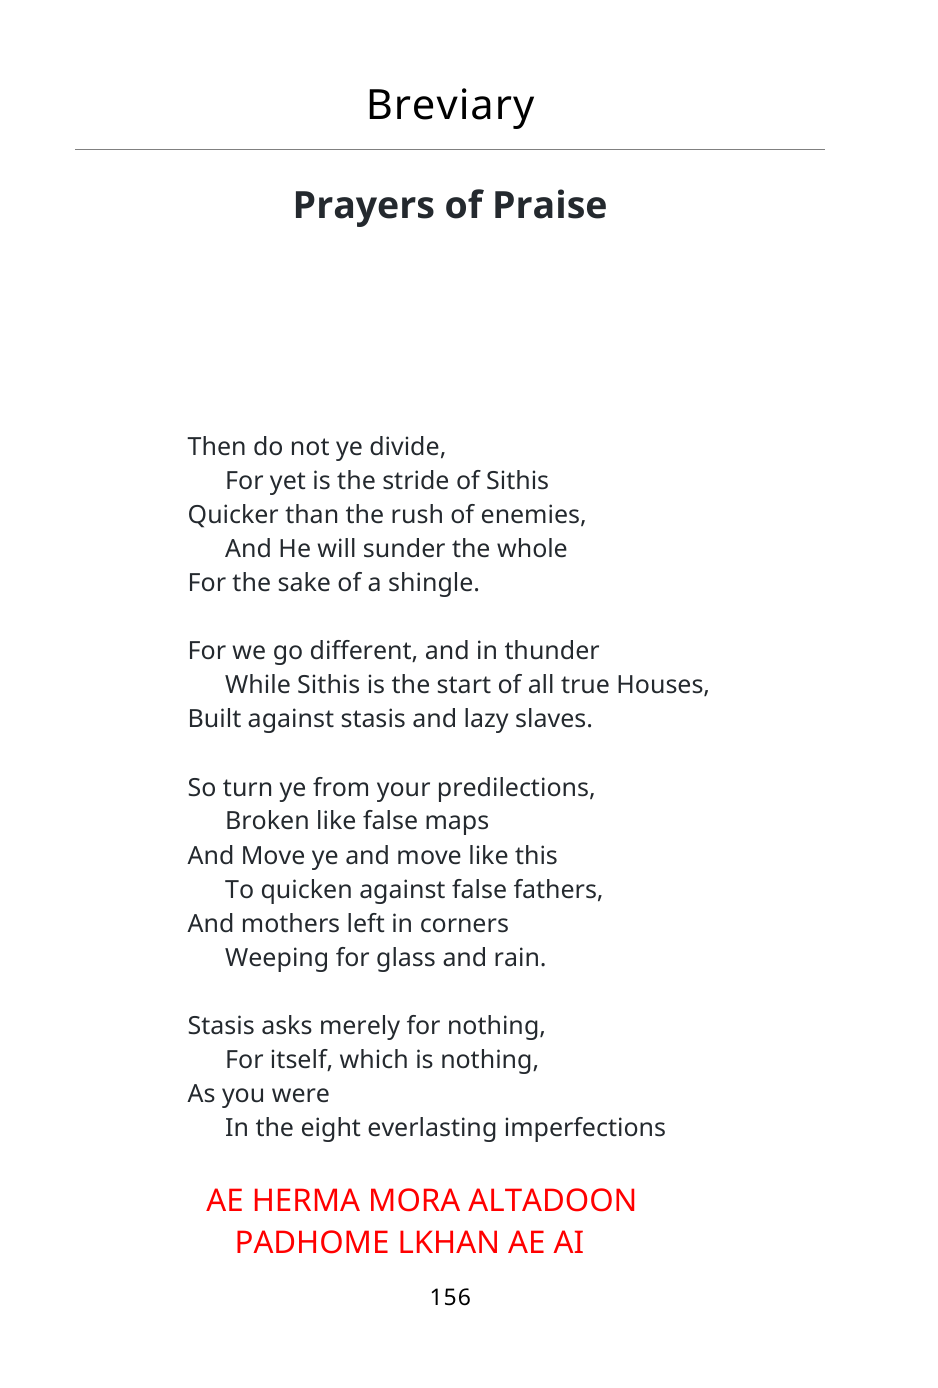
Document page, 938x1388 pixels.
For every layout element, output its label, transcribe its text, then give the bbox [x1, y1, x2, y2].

text PADHOME LKHAN AE AI [234, 1221, 825, 1263]
text And He will sunder the whole [225, 531, 825, 565]
text Broken like false maps [225, 803, 825, 837]
text And Move ye and move like this [187, 837, 825, 871]
text For yet is the stride of Sithis [225, 463, 825, 497]
text Built against stasis and lazy slaves. [187, 701, 825, 735]
text AE HERMA MORA ALTADOON [206, 1178, 825, 1221]
text Then do not ye divide, [187, 428, 825, 463]
text In the eight everlasting imperfections [225, 1110, 825, 1144]
text Breviary [75, 75, 825, 132]
subtitle Prayers of Praise [75, 179, 825, 230]
text While Sithis is the start of all true Houses, [225, 667, 825, 701]
text Stasis asks merely for nothing, [187, 1008, 825, 1042]
text Quicker than the rush of enemies, [187, 497, 825, 531]
text Weeping for glass and rain. [225, 939, 825, 973]
text For itself, which is nothing, [225, 1042, 825, 1076]
text As you were [187, 1076, 825, 1110]
text For we go different, and in thunder [187, 633, 825, 667]
text So turn ye from your predilections, [187, 769, 825, 803]
text To quicken against false fathers, [225, 871, 825, 905]
text And mothers left in corners [187, 905, 825, 939]
text For the sake of a shingle. [187, 565, 825, 599]
